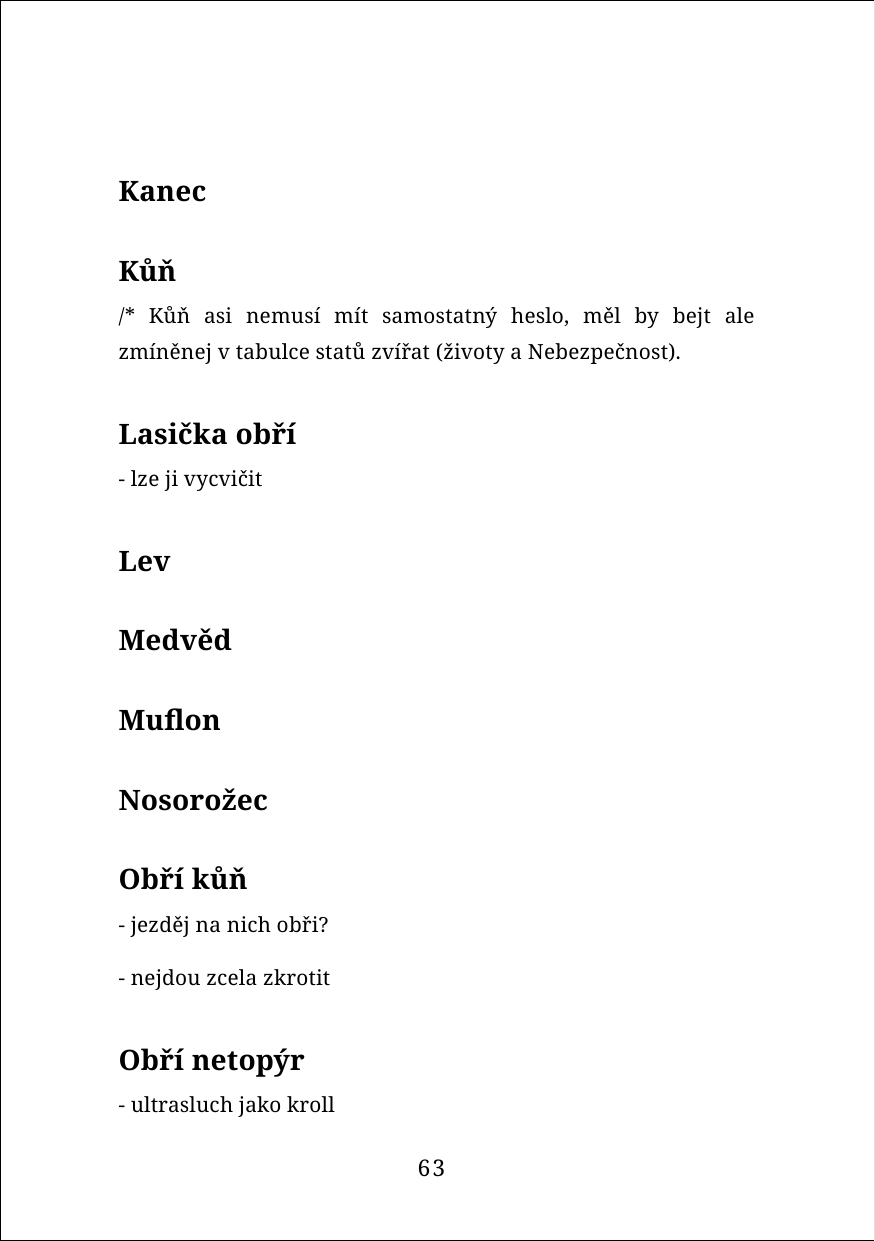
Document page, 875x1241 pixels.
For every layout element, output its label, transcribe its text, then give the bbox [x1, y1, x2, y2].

subtitle Kanec [118, 172, 756, 210]
text - jezděj na nich obři? [118, 910, 756, 938]
subtitle Lasička obří [118, 414, 756, 452]
subtitle Obří kůň [118, 860, 756, 898]
text - nejdou zcela zkrotit [118, 963, 756, 991]
subtitle Obří netopýr [118, 1040, 756, 1078]
subtitle Nosorožec [118, 780, 756, 818]
text - lze ji vycvičit [118, 464, 756, 492]
subtitle Kůň [118, 251, 756, 290]
text - ultrasluch jako kroll [118, 1090, 756, 1118]
subtitle Muflon [118, 700, 756, 739]
subtitle Medvěd [118, 621, 756, 659]
subtitle Lev [118, 541, 756, 579]
text /* Kůň asi nemusí mít samostatný heslo, měl by bejt ale zmíněnej v tabulce statů zvířat (životy a Nebezpečnost). [118, 302, 756, 366]
